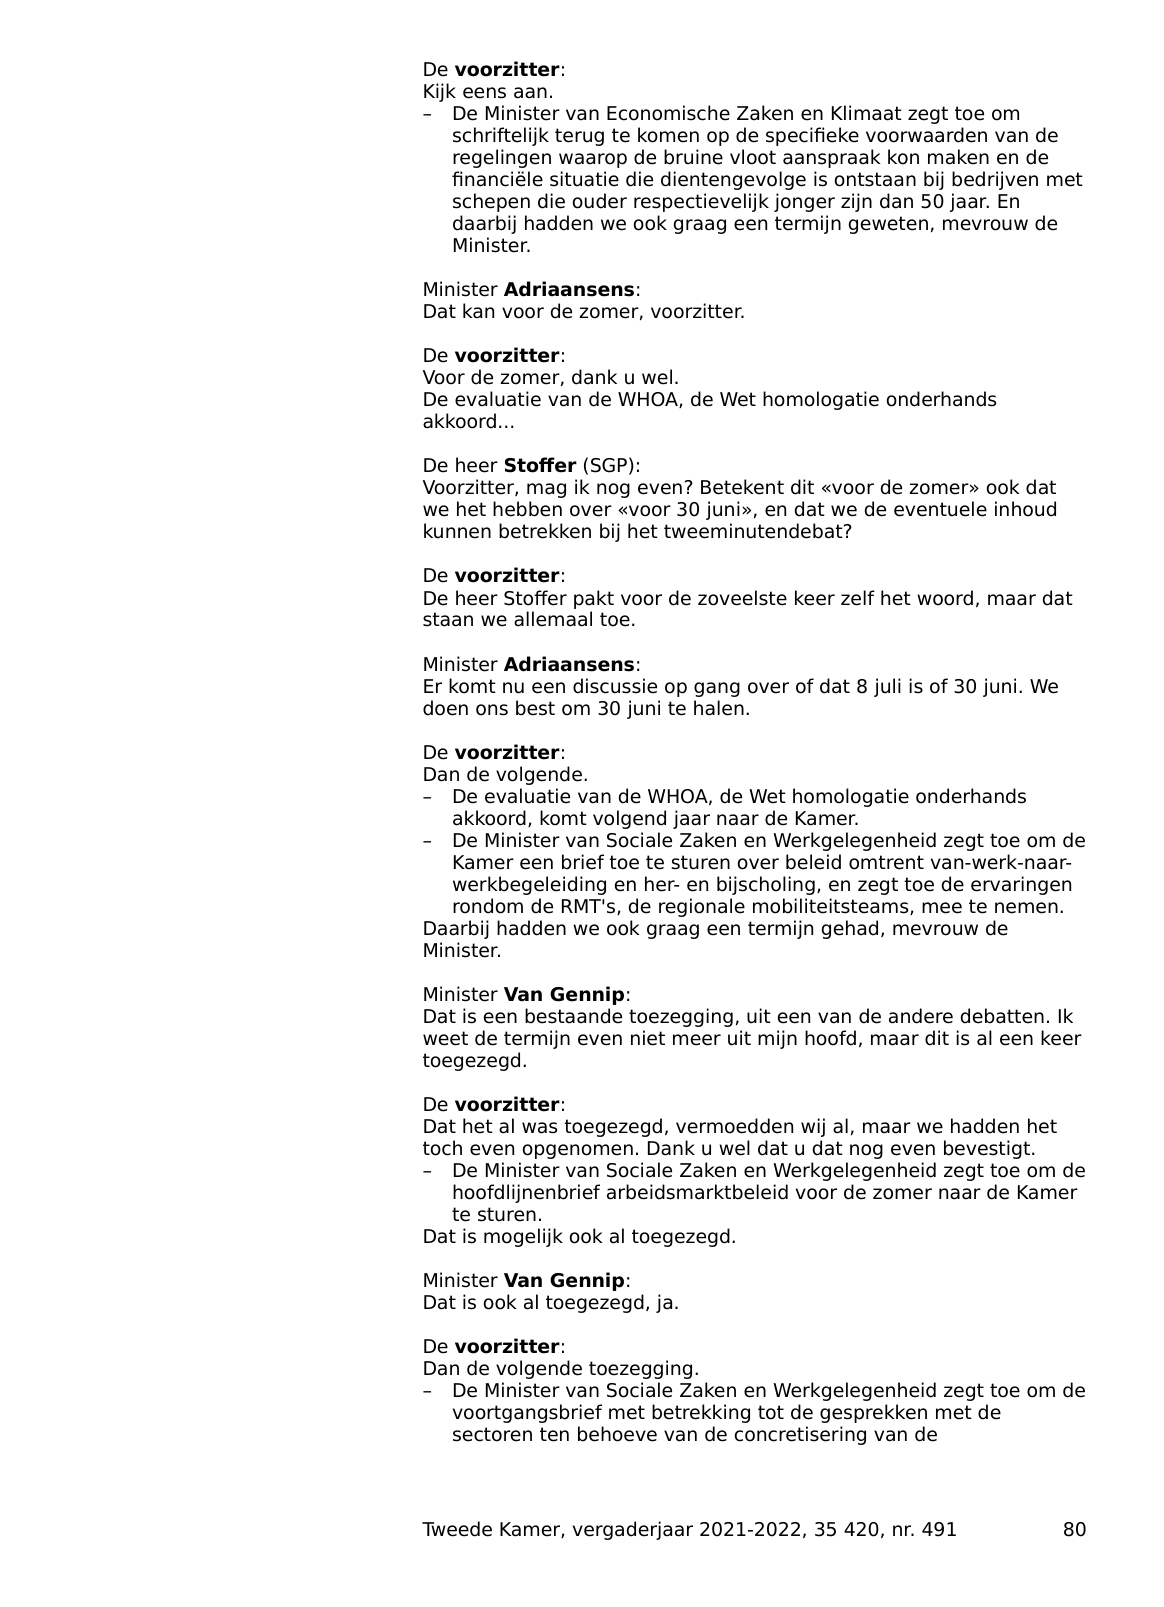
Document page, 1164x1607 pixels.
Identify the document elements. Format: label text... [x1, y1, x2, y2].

text De voorzitter: [422, 345, 1087, 367]
text Minister Adriaansens: [422, 653, 1087, 676]
text Minister Van Gennip: [422, 1270, 1087, 1292]
text De evaluatie van de WHOA, de Wet homologatie onderhands akkoord... [422, 389, 1087, 433]
text De voorzitter: [422, 59, 1087, 81]
text Minister Adriaansens: [422, 279, 1087, 301]
text – De Minister van Sociale Zaken en Werkgelegenheid zegt toe om de hoofdlijnenbrief arbeidsmarktbeleid voor de zomer naar de Kamer te sturen. [422, 1160, 1087, 1226]
text Daarbij hadden we ook graag een termijn gehad, mevrouw de Minister. [422, 917, 1087, 961]
text Dat is mogelijk ook al toegezegd. [422, 1226, 1087, 1248]
text De voorzitter: [422, 742, 1087, 764]
text Minister Van Gennip: [422, 984, 1087, 1006]
text Dat is een bestaande toezegging, uit een van de andere debatten. Ik weet de termijn even niet meer uit mijn hoofd, maar dit is al een keer toegezegd. [422, 1006, 1087, 1072]
text Er komt nu een discussie op gang over of dat 8 juli is of 30 juni. We doen ons best om 30 juni te halen. [422, 676, 1087, 719]
text Dat kan voor de zomer, voorzitter. [422, 301, 1087, 323]
text – De Minister van Economische Zaken en Klimaat zegt toe om schriftelijk terug te komen op de specifieke voorwaarden van de regelingen waarop de bruine vloot aanspraak kon maken en de financiële situatie die dientengevolge is ontstaan bij bedrijven met schepen die ouder respectievelijk jonger zijn dan 50 jaar. En daarbij hadden we ook graag een termijn geweten, mevrouw de Minister. [422, 103, 1087, 257]
text Voorzitter, mag ik nog even? Betekent dit «voor de zomer» ook dat we het hebben over «voor 30 juni», en dat we de eventuele inhoud kunnen betrekken bij het tweeminutendebat? [422, 477, 1087, 543]
text Dan de volgende. [422, 764, 1087, 786]
text – De Minister van Sociale Zaken en Werkgelegenheid zegt toe om de voortgangsbrief met betrekking tot de gesprekken met de sectoren ten behoeve van de concretisering van de [422, 1380, 1087, 1446]
text Dat is ook al toegezegd, ja. [422, 1292, 1087, 1314]
text De voorzitter: [422, 565, 1087, 587]
text Kijk eens aan. [422, 81, 1087, 103]
text Dat het al was toegezegd, vermoedden wij al, maar we hadden het toch even opgenomen. Dank u wel dat u dat nog even bevestigt. [422, 1116, 1087, 1160]
text De voorzitter: [422, 1094, 1087, 1116]
text Voor de zomer, dank u wel. [422, 367, 1087, 389]
text De heer Stoffer pakt voor de zoveelste keer zelf het woord, maar dat staan we allemaal toe. [422, 587, 1087, 631]
text De heer Stoffer (SGP): [422, 455, 1087, 477]
text De voorzitter: [422, 1336, 1087, 1358]
text – De evaluatie van de WHOA, de Wet homologatie onderhands akkoord, komt volgend jaar naar de Kamer. [422, 786, 1087, 829]
text – De Minister van Sociale Zaken en Werkgelegenheid zegt toe om de Kamer een brief toe te sturen over beleid omtrent van-werk-naar-werkbegeleiding en her- en bijscholing, en zegt toe de ervaringen rondom de RMT's, de regionale mobiliteitsteams, mee te nemen. [422, 829, 1087, 917]
text Dan de volgende toezegging. [422, 1358, 1087, 1380]
